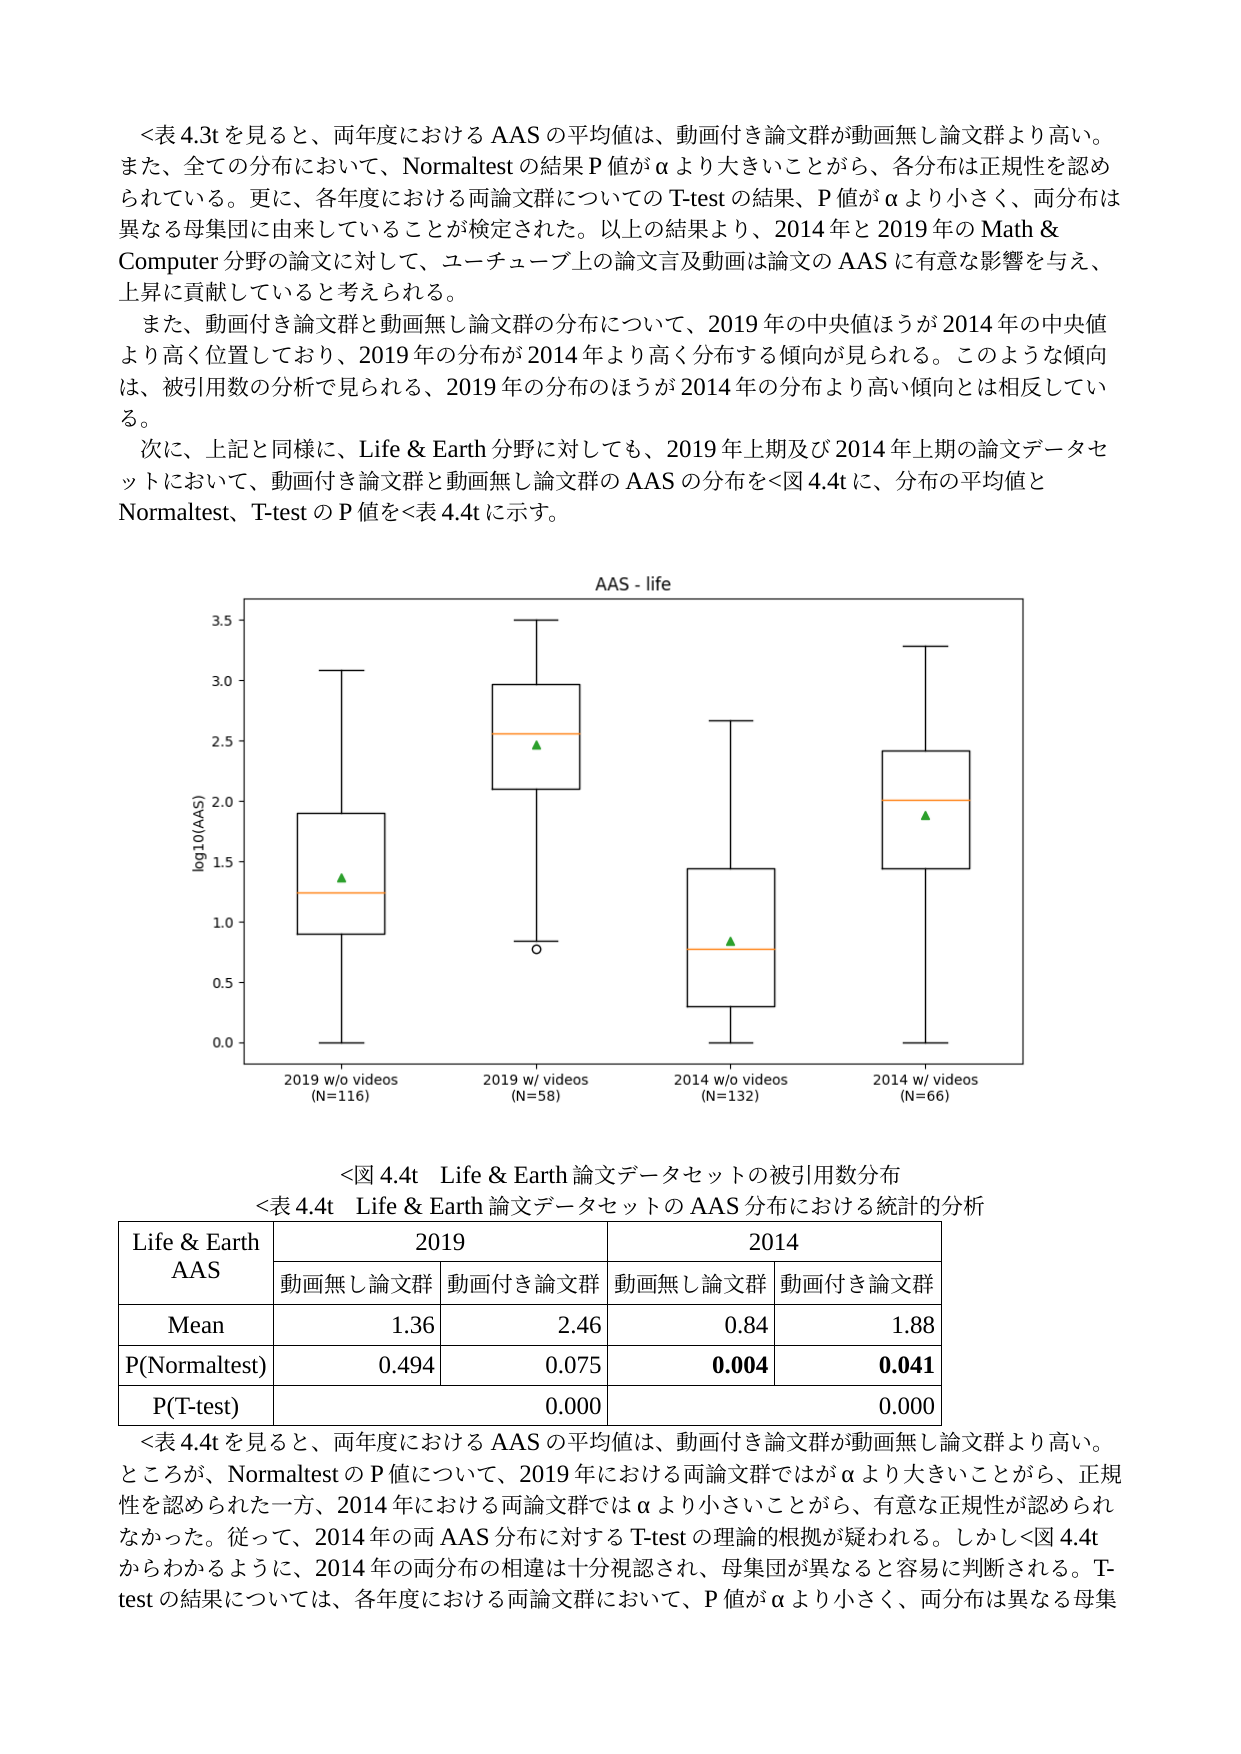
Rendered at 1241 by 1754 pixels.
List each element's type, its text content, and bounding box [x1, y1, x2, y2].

table_cell 1.88 [775, 1305, 941, 1345]
table_cell P(T-test) [119, 1386, 273, 1425]
table_cell 0.075 [441, 1346, 607, 1385]
table_cell 0.000 [274, 1386, 607, 1425]
table_header Life & Earth AAS [119, 1222, 273, 1304]
table_cell 動画無し論文群 [274, 1262, 440, 1304]
text 次に、上記と同様に、Life & Earth分野に対しても、2019年上期及び2014年上期の論文データセットにおいて、動画付き論文群と動画無し論文群のAASの分布を<図4.4tに、分布の平均値とNormaltest、T-testのP値を<表4.4tに示す。 [118, 433, 1122, 527]
table_cell 動画付き論文群 [775, 1262, 941, 1304]
table_cell 動画無し論文群 [608, 1262, 774, 1304]
table_cell 0.004 [608, 1346, 774, 1385]
table_cell 2.46 [441, 1305, 607, 1345]
text また、動画付き論文群と動画無し論文群の分布について、2019年の中央値ほうが2014年の中央値より高く位置しており、2019年の分布が2014年より高く分布する傾向が見られる。このような傾向は、被引用数の分析で見られる、2019年の分布のほうが2014年の分布より高い傾向とは相反している。 [118, 307, 1122, 433]
table_header 2014 [608, 1222, 941, 1261]
table_cell P(Normaltest) [119, 1346, 273, 1385]
table_cell 動画付き論文群 [441, 1262, 607, 1304]
table_cell 0.000 [608, 1386, 941, 1425]
table_header 2019 [274, 1222, 607, 1261]
picture [118, 527, 1123, 1130]
table_cell 0.84 [608, 1305, 774, 1345]
table_cell 0.041 [775, 1346, 941, 1385]
text <表4.3tを見ると、両年度におけるAASの平均値は、動画付き論文群が動画無し論文群より高い。また、全ての分布において、Normaltestの結果P値がαより大きいことがら、各分布は正規性を認められている。更に、各年度における両論文群についてのT-testの結果、P値がαより小さく、両分布は異なる母集団に由来していることが検定された。以上の結果より、2014年と2019年のMath & Computer分野の論文に対して、ユーチューブ上の論文言及動画は論文のAASに有意な影響を与え、上昇に貢献していると考えられる。 [118, 118, 1122, 307]
text <図4.4t Life & Earth論文データセットの被引用数分布 [118, 1158, 1122, 1189]
text <表4.4tを見ると、両年度におけるAASの平均値は、動画付き論文群が動画無し論文群より高い。ところが、NormaltestのP値について、2019年における両論文群ではがαより大きいことがら、正規性を認められた一方、2014年における両論文群ではαより小さいことがら、有意な正規性が認められなかった。従って、2014年の両AAS分布に対するT-testの理論的根拠が疑われる。しかし<図4.4tからわかるように、2014年の両分布の相違は十分視認され、母集団が異なると容易に判断される。T-testの結果については、各年度における両論文群において、P値がαより小さく、両分布は異なる母集 [118, 1425, 1122, 1614]
text <表4.4t Life & Earth論文データセットのAAS分布における統計的分析 [118, 1189, 1122, 1221]
table_cell Mean [119, 1305, 273, 1345]
table_cell 1.36 [274, 1305, 440, 1345]
table_cell 0.494 [274, 1346, 440, 1385]
